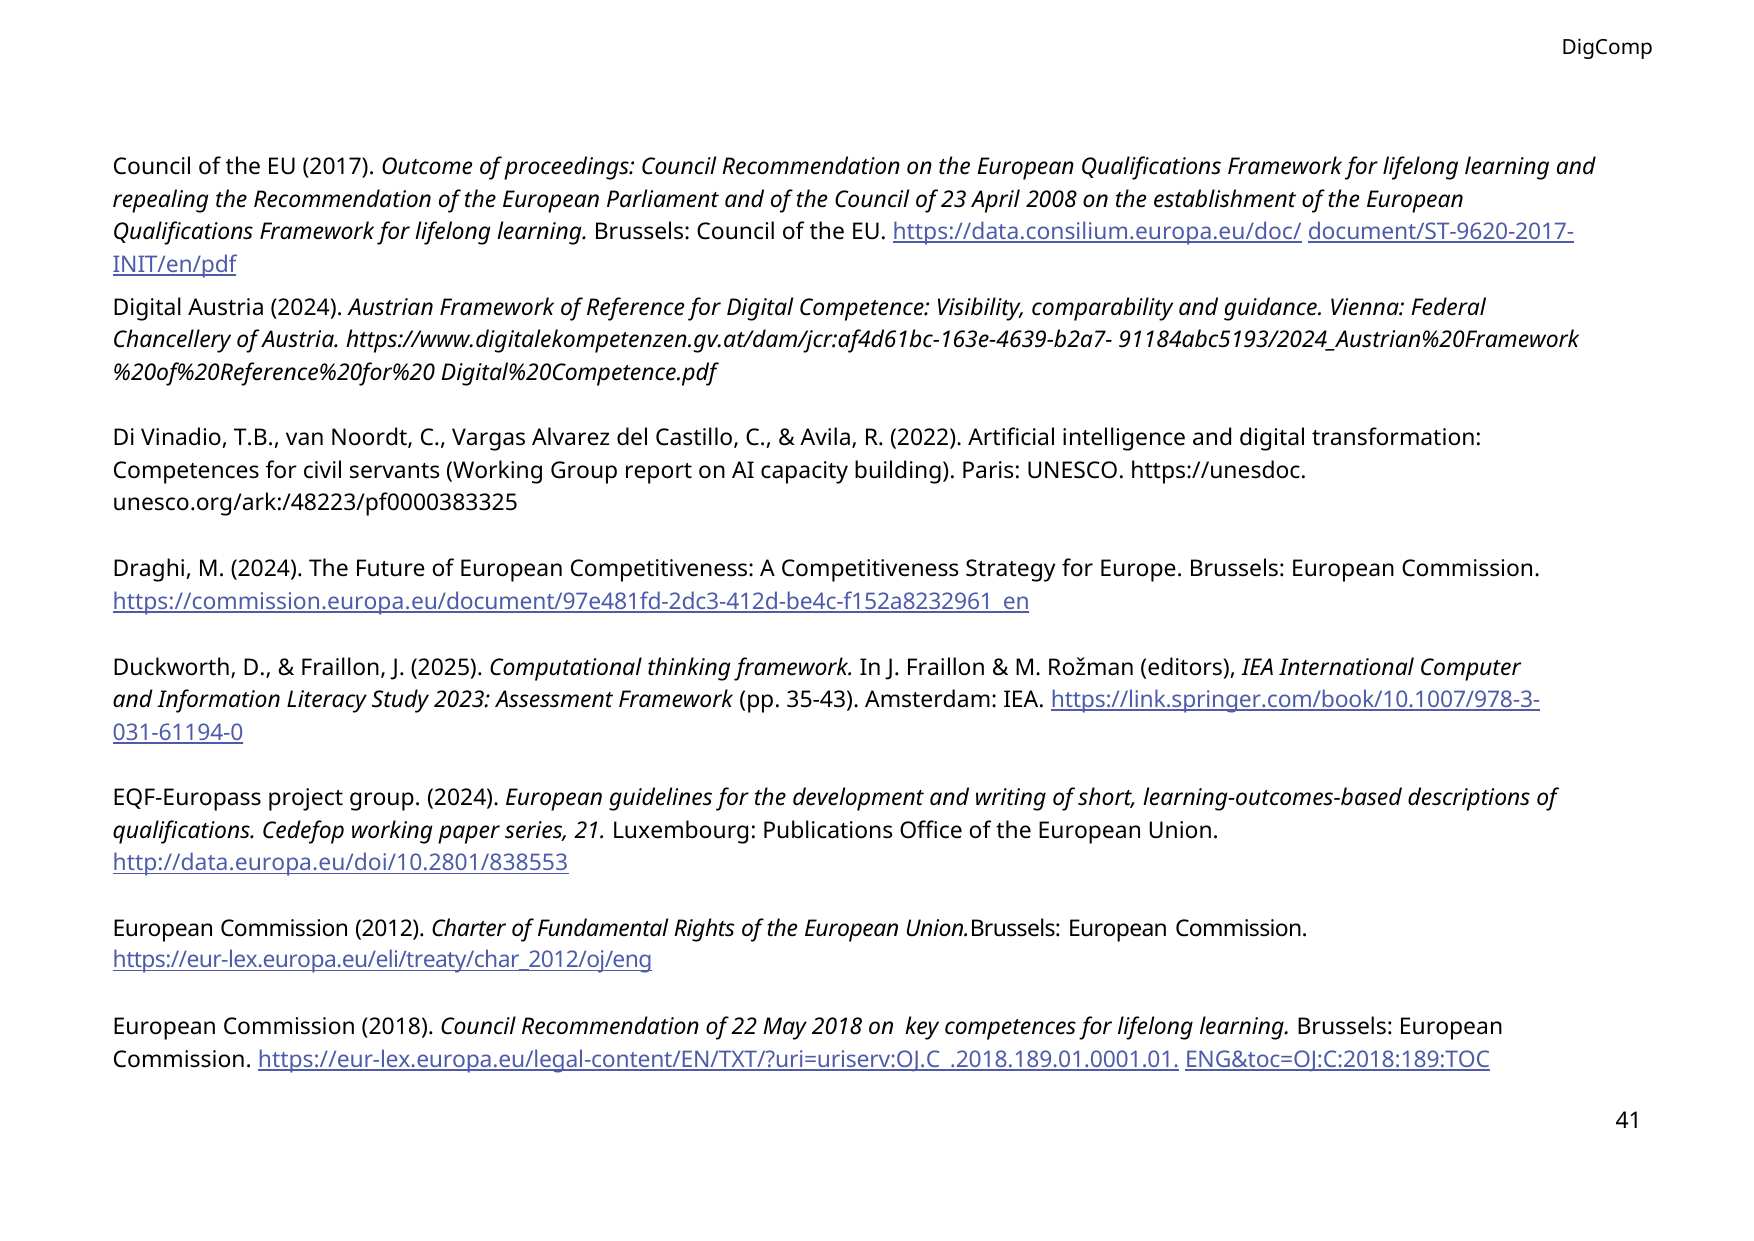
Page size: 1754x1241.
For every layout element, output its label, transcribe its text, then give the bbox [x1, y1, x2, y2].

text Duckworth, D., & Fraillon, J. (2025). Computational thinking framework. In J. Fraillon & M. Rožman (editors), IEA International Computer and Information Literacy Study 2023: Assessment Framework (pp. 35-43). Amsterdam: IEA. https://link.springer.com/book/10.1007/978-3-031-61194-0 [112, 651, 1545, 747]
text Di Vinadio, T.B., van Noordt, C., Vargas Alvarez del Castillo, C., & Avila, R. (2022). Artificial intelligence and digital transformation: Competences for civil servants (Working Group report on AI capacity building). Paris: UNESCO. https://unesdoc. unesco.org/ark:/48223/pf0000383325 [112, 421, 1595, 518]
text Council of the EU (2017). Outcome of proceedings: Council Recommendation on the European Qualifications Framework for lifelong learning and repealing the Recommendation of the European Parliament and of the Council of 23 April 2008 on the establishment of the European Qualifications Framework for lifelong learning. Brussels: Council of the EU. https://data.consilium.europa.eu/doc/ document/ST-9620-2017-INIT/en/pdf [112, 150, 1609, 279]
text European Commission (2018). Council Recommendation of 22 May 2018 on key competences for lifelong learning. Brussels: European Commission. https://eur-lex.europa.eu/legal-content/EN/TXT/?uri=uriserv:OJ.C_.2018.189.01.0001.01. ENG&toc=OJ:C:2018:189:TOC [112, 1010, 1587, 1074]
text Draghi, M. (2024). The Future of European Competitiveness: A Competitiveness Strategy for Europe. Brussels: European Commission. https://commission.europa.eu/document/97e481fd-2dc3-412d-be4c-f152a8232961_en [112, 552, 1588, 616]
text Digital Austria (2024). Austrian Framework of Reference for Digital Competence: Visibility, comparability and guidance. Vienna: Federal Chancellery of Austria. https://www.digitalekompetenzen.gv.at/dam/jcr:af4d61bc-163e-4639-b2a7- 91184abc5193/2024_Austrian%20Framework%20of%20Reference%20for%20 Digital%20Competence.pdf [112, 290, 1595, 387]
text European Commission (2012). Charter of Fundamental Rights of the European Union.Brussels: European Commission. https://eur-lex.europa.eu/eli/treaty/char_2012/oj/eng [112, 912, 1641, 975]
text EQF-Europass project group. (2024). European guidelines for the development and writing of short, learning-outcomes-based descriptions of qualifications. Cedefop working paper series, 21. Luxembourg: Publications Office of the European Union. http://data.europa.eu/doi/10.2801/838553 [112, 781, 1594, 878]
